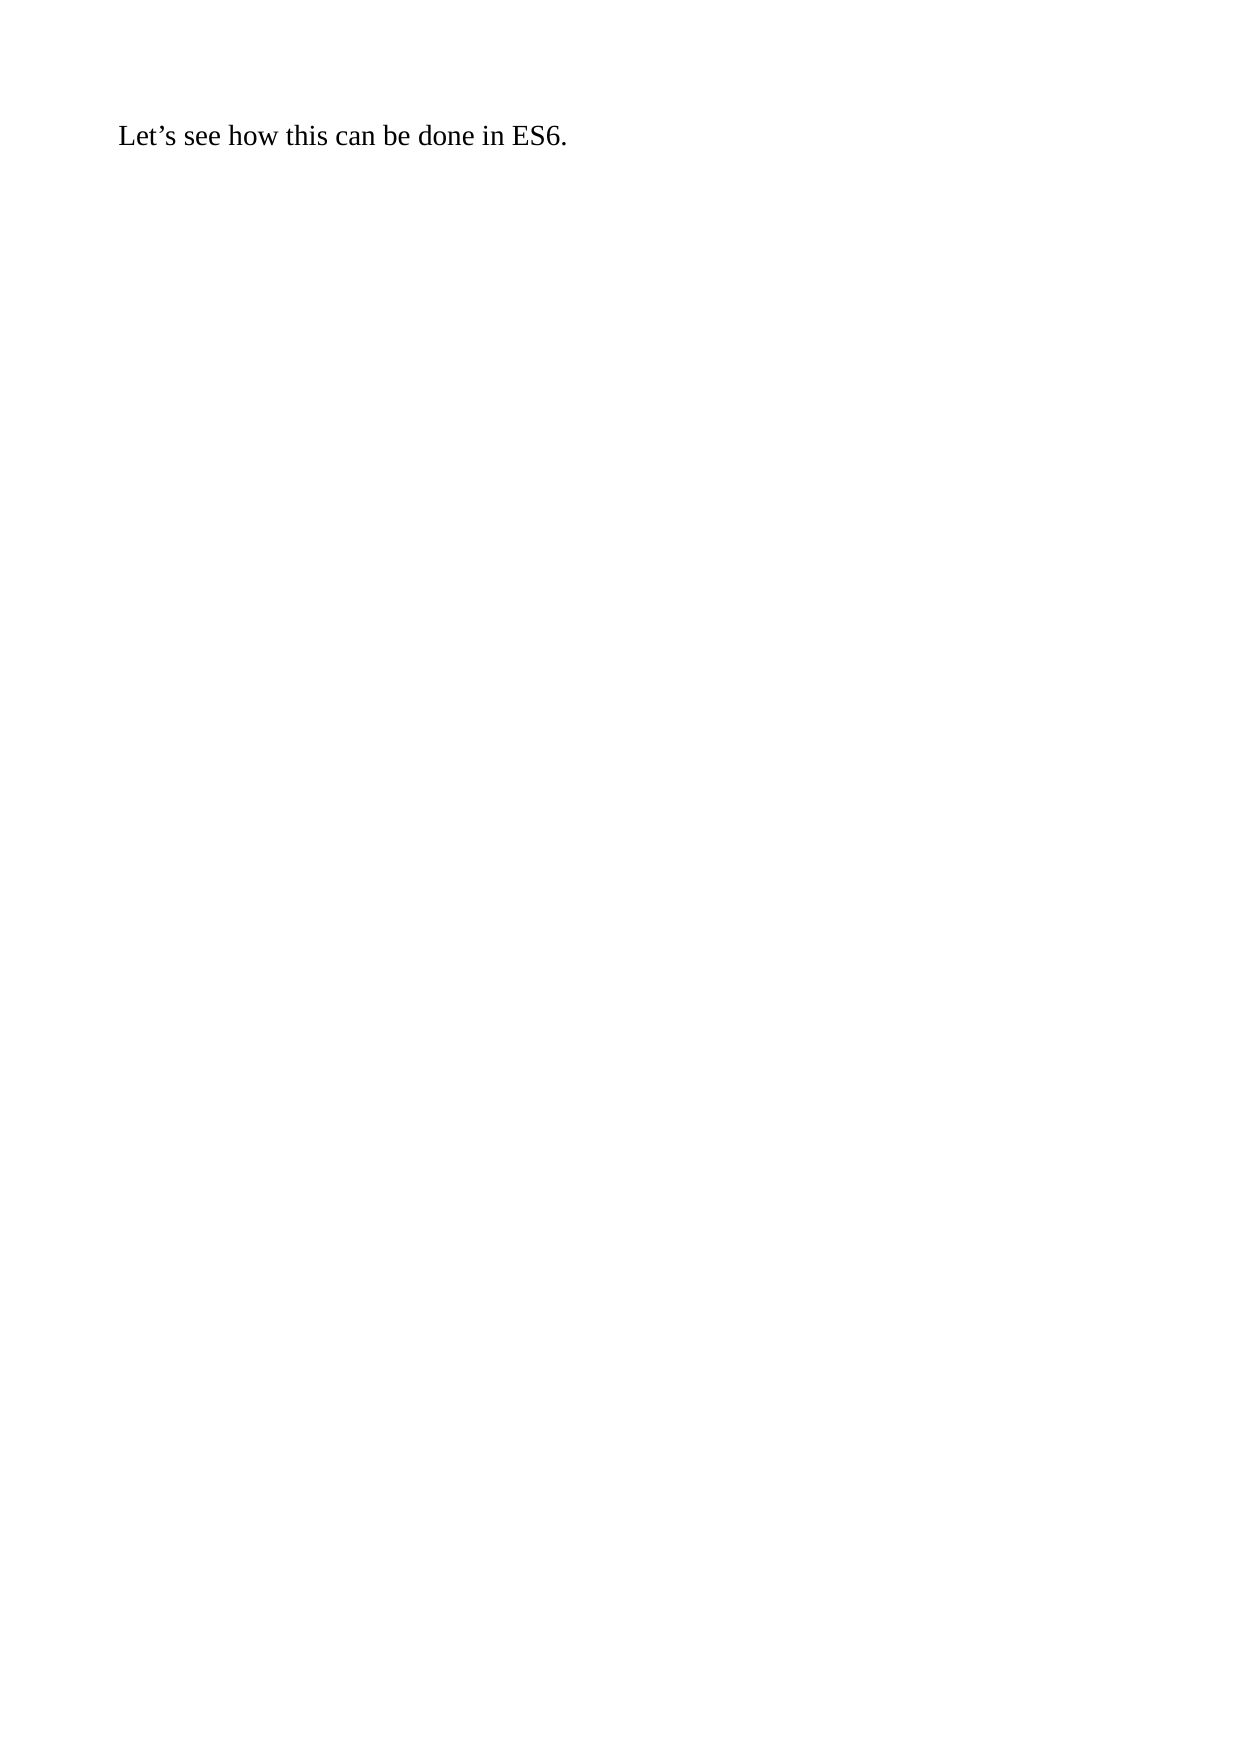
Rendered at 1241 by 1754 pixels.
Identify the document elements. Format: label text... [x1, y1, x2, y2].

text Let’s see how this can be done in ES6. [118, 118, 1122, 152]
